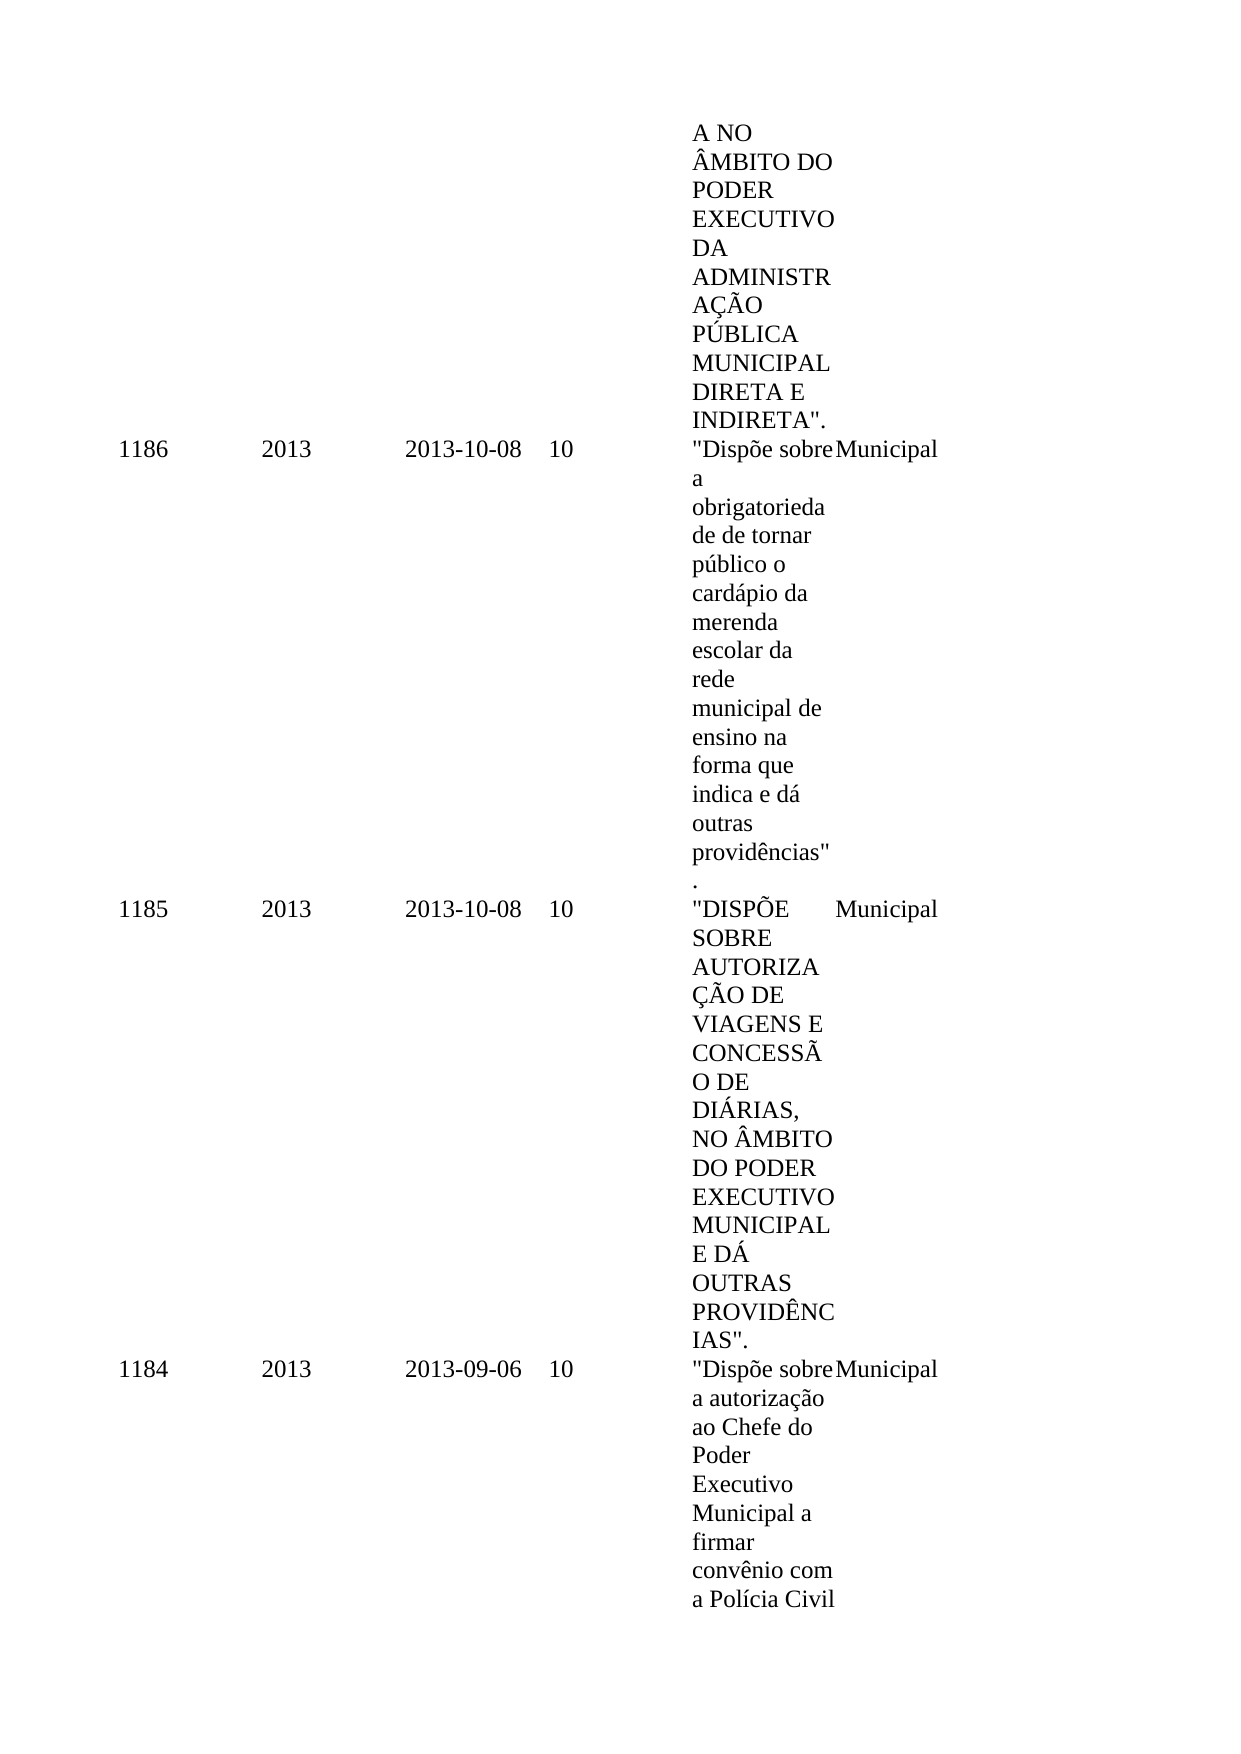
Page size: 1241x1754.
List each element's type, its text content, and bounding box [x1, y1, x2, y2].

table_cell 2013-10-08 [405, 894, 548, 1354]
table_cell 2013 [261, 894, 405, 1354]
table_cell A NO ÂMBITO DO PODER EXECUTIVO DA ADMINISTRAÇÃO PÚBLICA MUNICIPAL DIRETA E INDIRETA". [692, 118, 835, 434]
table_cell "Dispõe sobre a autorização ao Chefe do Poder Executivo Municipal a firmar convênio com a Polícia Civil [692, 1354, 835, 1613]
table_cell 10 [548, 1354, 692, 1613]
table_cell 1186 [118, 434, 261, 894]
table_cell 1185 [118, 894, 261, 1354]
table_cell [835, 118, 979, 434]
table_cell 2013 [261, 434, 405, 894]
table_cell [261, 118, 405, 434]
table_cell [979, 434, 1122, 894]
table_cell [118, 118, 261, 434]
table_cell "DISPÕE SOBRE AUTORIZAÇÃO DE VIAGENS E CONCESSÃO DE DIÁRIAS, NO ÂMBITO DO PODER EXECUTIVO MUNICIPAL E DÁ OUTRAS PROVIDÊNCIAS". [692, 894, 835, 1354]
table_cell [979, 118, 1122, 434]
table_cell "Dispõe sobre a obrigatoriedade de tornar público o cardápio da merenda escolar da rede municipal de ensino na forma que indica e dá outras providências". [692, 434, 835, 894]
table_cell [548, 118, 692, 434]
table_cell Municipal [835, 434, 979, 894]
table_cell [979, 1354, 1122, 1613]
table_cell 1184 [118, 1354, 261, 1613]
table_cell [979, 894, 1122, 1354]
table_cell [405, 118, 548, 434]
table_cell 10 [548, 434, 692, 894]
table_cell 2013-10-08 [405, 434, 548, 894]
table_cell Municipal [835, 894, 979, 1354]
table_cell 2013-09-06 [405, 1354, 548, 1613]
table_cell 10 [548, 894, 692, 1354]
table_cell Municipal [835, 1354, 979, 1613]
table_cell 2013 [261, 1354, 405, 1613]
